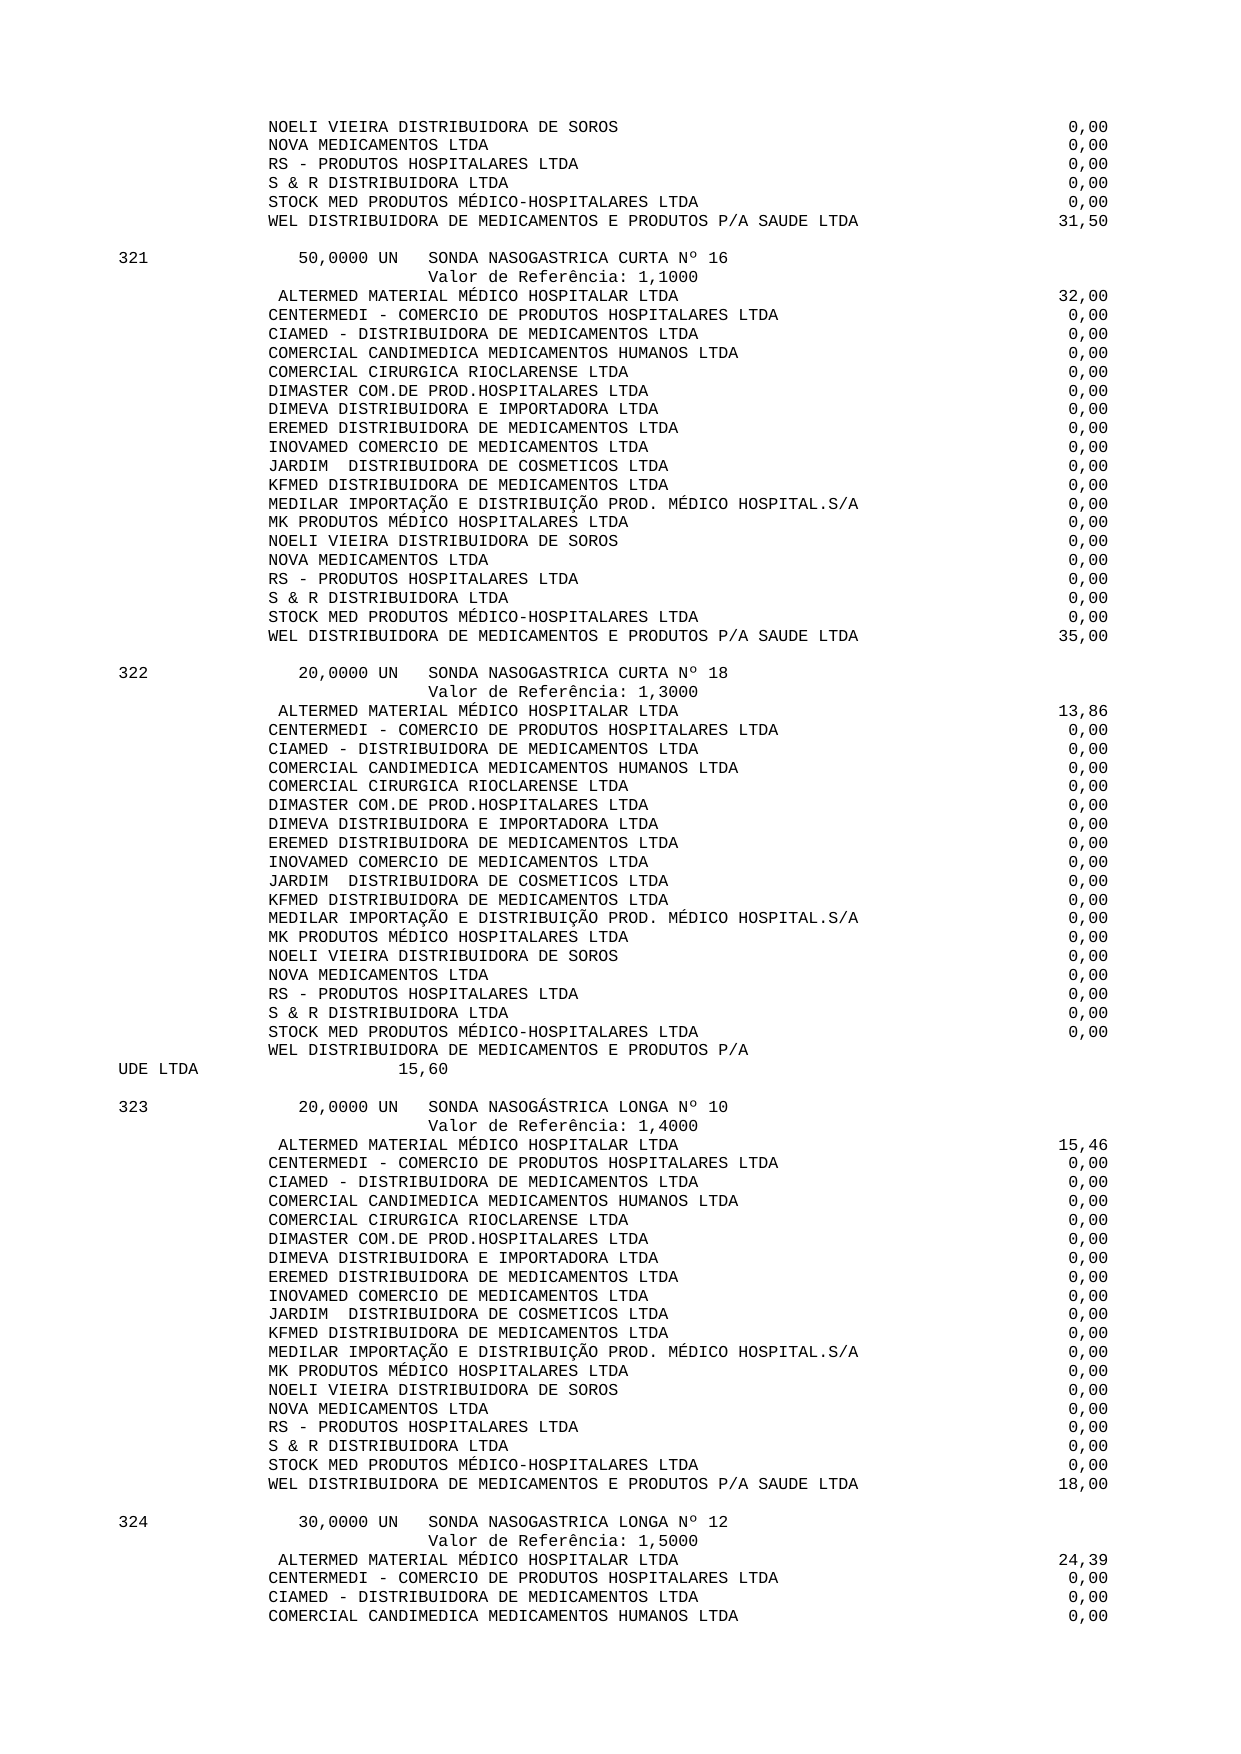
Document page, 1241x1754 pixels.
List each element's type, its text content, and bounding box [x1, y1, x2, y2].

text UDE LTDA 15,60 323 20,0000 UN SONDA NASOGÁSTRICA LONGA Nº 10 Valor de Referência: 1,4000 ALTERMED MATERIAL MÉDICO HOSPITALAR LTDA 15,46 CENTERMEDI - COMERCIO DE PRODUTOS HOSPITALARES LTDA 0,00 CIAMED - DISTRIBUIDORA DE MEDICAMENTOS LTDA 0,00 COMERCIAL CANDIMEDICA MEDICAMENTOS HUMANOS LTDA 0,00 COMERCIAL CIRURGICA RIOCLARENSE LTDA 0,00 DIMASTER COM.DE PROD.HOSPITALARES LTDA 0,00 DIMEVA DISTRIBUIDORA E IMPORTADORA LTDA 0,00 EREMED DISTRIBUIDORA DE MEDICAMENTOS LTDA 0,00 INOVAMED COMERCIO DE MEDICAMENTOS LTDA 0,00 JARDIM DISTRIBUIDORA DE COSMETICOS LTDA 0,00 KFMED DISTRIBUIDORA DE MEDICAMENTOS LTDA 0,00 MEDILAR IMPORTAÇÃO E DISTRIBUIÇÃO PROD. MÉDICO HOSPITAL.S/A 0,00 MK PRODUTOS MÉDICO HOSPITALARES LTDA 0,00 NOELI VIEIRA DISTRIBUIDORA DE SOROS 0,00 NOVA MEDICAMENTOS LTDA 0,00 RS - PRODUTOS HOSPITALARES LTDA 0,00 S & R DISTRIBUIDORA LTDA 0,00 STOCK MED PRODUTOS MÉDICO-HOSPITALARES LTDA 0,00 WEL DISTRIBUIDORA DE MEDICAMENTOS E PRODUTOS P/A SAUDE LTDA 18,00 324 30,0000 UN SONDA NASOGASTRICA LONGA Nº 12 Valor de Referência: 1,5000 ALTERMED MATERIAL MÉDICO HOSPITALAR LTDA 24,39 CENTERMEDI - COMERCIO DE PRODUTOS HOSPITALARES LTDA 0,00 CIAMED - DISTRIBUIDORA DE MEDICAMENTOS LTDA 0,00 COMERCIAL CANDIMEDICA MEDICAMENTOS HUMANOS LTDA 0,00 [118, 1061, 1122, 1626]
text NOELI VIEIRA DISTRIBUIDORA DE SOROS 0,00 NOVA MEDICAMENTOS LTDA 0,00 RS - PRODUTOS HOSPITALARES LTDA 0,00 S & R DISTRIBUIDORA LTDA 0,00 STOCK MED PRODUTOS MÉDICO-HOSPITALARES LTDA 0,00 WEL DISTRIBUIDORA DE MEDICAMENTOS E PRODUTOS P/A SAUDE LTDA 31,50 321 50,0000 UN SONDA NASOGASTRICA CURTA Nº 16 Valor de Referência: 1,1000 ALTERMED MATERIAL MÉDICO HOSPITALAR LTDA 32,00 CENTERMEDI - COMERCIO DE PRODUTOS HOSPITALARES LTDA 0,00 CIAMED - DISTRIBUIDORA DE MEDICAMENTOS LTDA 0,00 COMERCIAL CANDIMEDICA MEDICAMENTOS HUMANOS LTDA 0,00 COMERCIAL CIRURGICA RIOCLARENSE LTDA 0,00 DIMASTER COM.DE PROD.HOSPITALARES LTDA 0,00 DIMEVA DISTRIBUIDORA E IMPORTADORA LTDA 0,00 EREMED DISTRIBUIDORA DE MEDICAMENTOS LTDA 0,00 INOVAMED COMERCIO DE MEDICAMENTOS LTDA 0,00 JARDIM DISTRIBUIDORA DE COSMETICOS LTDA 0,00 KFMED DISTRIBUIDORA DE MEDICAMENTOS LTDA 0,00 MEDILAR IMPORTAÇÃO E DISTRIBUIÇÃO PROD. MÉDICO HOSPITAL.S/A 0,00 MK PRODUTOS MÉDICO HOSPITALARES LTDA 0,00 NOELI VIEIRA DISTRIBUIDORA DE SOROS 0,00 NOVA MEDICAMENTOS LTDA 0,00 RS - PRODUTOS HOSPITALARES LTDA 0,00 S & R DISTRIBUIDORA LTDA 0,00 STOCK MED PRODUTOS MÉDICO-HOSPITALARES LTDA 0,00 WEL DISTRIBUIDORA DE MEDICAMENTOS E PRODUTOS P/A SAUDE LTDA 35,00 322 20,0000 UN SONDA NASOGASTRICA CURTA Nº 18 Valor de Referência: 1,3000 ALTERMED MATERIAL MÉDICO HOSPITALAR LTDA 13,86 CENTERMEDI - COMERCIO DE PRODUTOS HOSPITALARES LTDA 0,00 CIAMED - DISTRIBUIDORA DE MEDICAMENTOS LTDA 0,00 COMERCIAL CANDIMEDICA MEDICAMENTOS HUMANOS LTDA 0,00 COMERCIAL CIRURGICA RIOCLARENSE LTDA 0,00 DIMASTER COM.DE PROD.HOSPITALARES LTDA 0,00 DIMEVA DISTRIBUIDORA E IMPORTADORA LTDA 0,00 EREMED DISTRIBUIDORA DE MEDICAMENTOS LTDA 0,00 INOVAMED COMERCIO DE MEDICAMENTOS LTDA 0,00 JARDIM DISTRIBUIDORA DE COSMETICOS LTDA 0,00 KFMED DISTRIBUIDORA DE MEDICAMENTOS LTDA 0,00 MEDILAR IMPORTAÇÃO E DISTRIBUIÇÃO PROD. MÉDICO HOSPITAL.S/A 0,00 MK PRODUTOS MÉDICO HOSPITALARES LTDA 0,00 NOELI VIEIRA DISTRIBUIDORA DE SOROS 0,00 NOVA MEDICAMENTOS LTDA 0,00 RS - PRODUTOS HOSPITALARES LTDA 0,00 S & R DISTRIBUIDORA LTDA 0,00 STOCK MED PRODUTOS MÉDICO-HOSPITALARES LTDA 0,00 WEL DISTRIBUIDORA DE MEDICAMENTOS E PRODUTOS P/A [118, 118, 1122, 1061]
